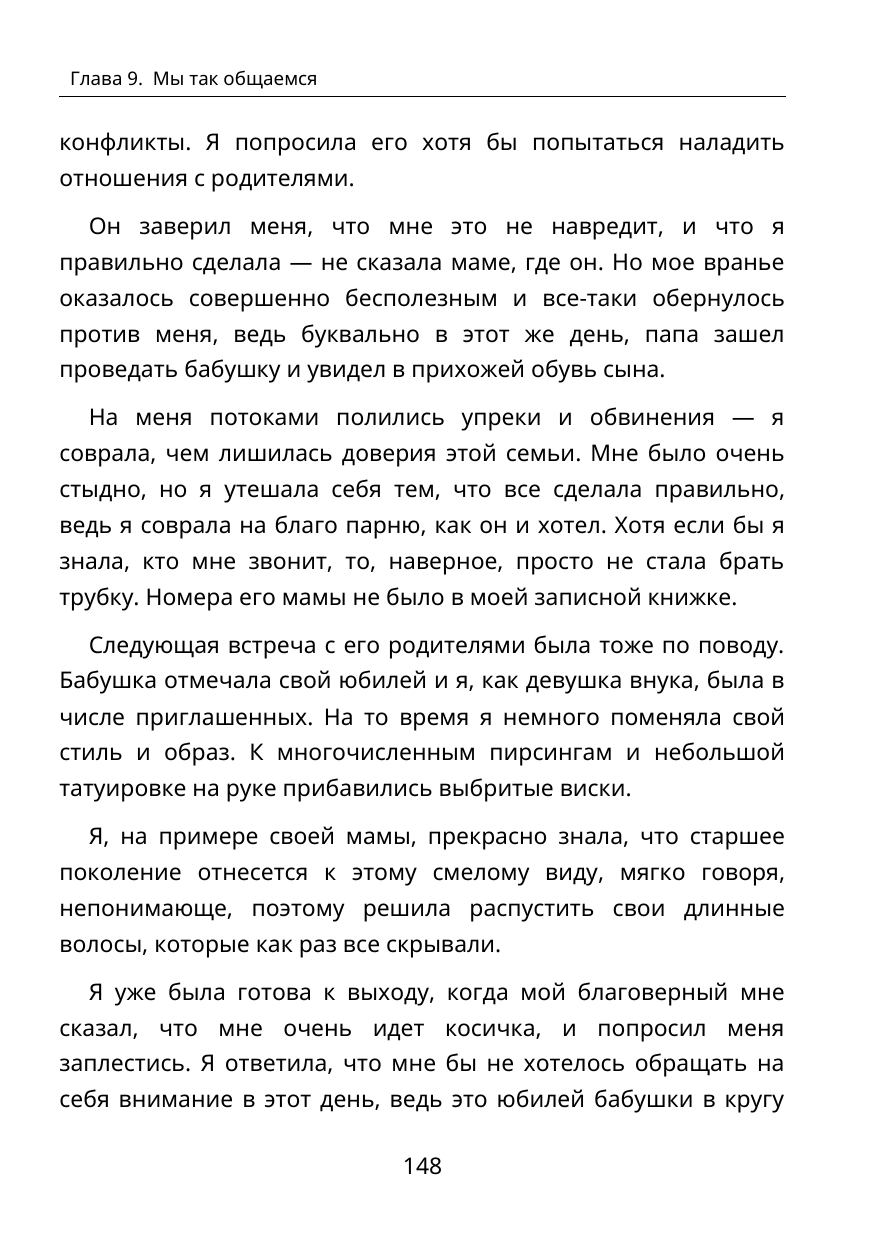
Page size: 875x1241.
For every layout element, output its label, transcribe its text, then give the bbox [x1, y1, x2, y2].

text Я уже была готова к выходу, когда мой благоверный мне сказал, что мне очень идет косичка, и попросил меня заплестись. Я ответила, что мне бы не хотелось обращать на себя внимание в этот день, ведь это юбилей бабушки в кругу [59, 976, 786, 1114]
text Следующая встреча с его родителями была тоже по поводу. Бабушка отмечала свой юбилей и я, как девушка внука, была в числе приглашенных. На то время я немного поменяла свой стиль и образ. К многочисленным пирсингам и небольшой татуировке на руке прибавились выбритые виски. [59, 628, 786, 803]
text На меня потоками полились упреки и обвинения — я соврала, чем лишилась доверия этой семьи. Мне было очень стыдно, но я утешала себя тем, что все сделала правильно, ведь я соврала на благо парню, как он и хотел. Хотя если бы я знала, кто мне звонит, то, наверное, просто не стала брать трубку. Номера его мамы не было в моей записной книжке. [59, 401, 786, 612]
text конфликты. Я попросила его хотя бы попытаться наладить отношения с родителями. [59, 126, 786, 193]
text Он заверил меня, что мне это не навредит, и что я правильно сделала — не сказала маме, где он. Но мое вранье оказалось совершенно бесполезным и все-таки обернулось против меня, ведь буквально в этот же день, папа зашел проведать бабушку и увидел в прихожей обувь сына. [59, 210, 786, 385]
text Я, на примере своей мамы, прекрасно знала, что старшее поколение отнесется к этому смелому виду, мягко говоря, непонимающе, поэтому решила распустить свои длинные волосы, которые как раз все скрывали. [59, 820, 786, 959]
